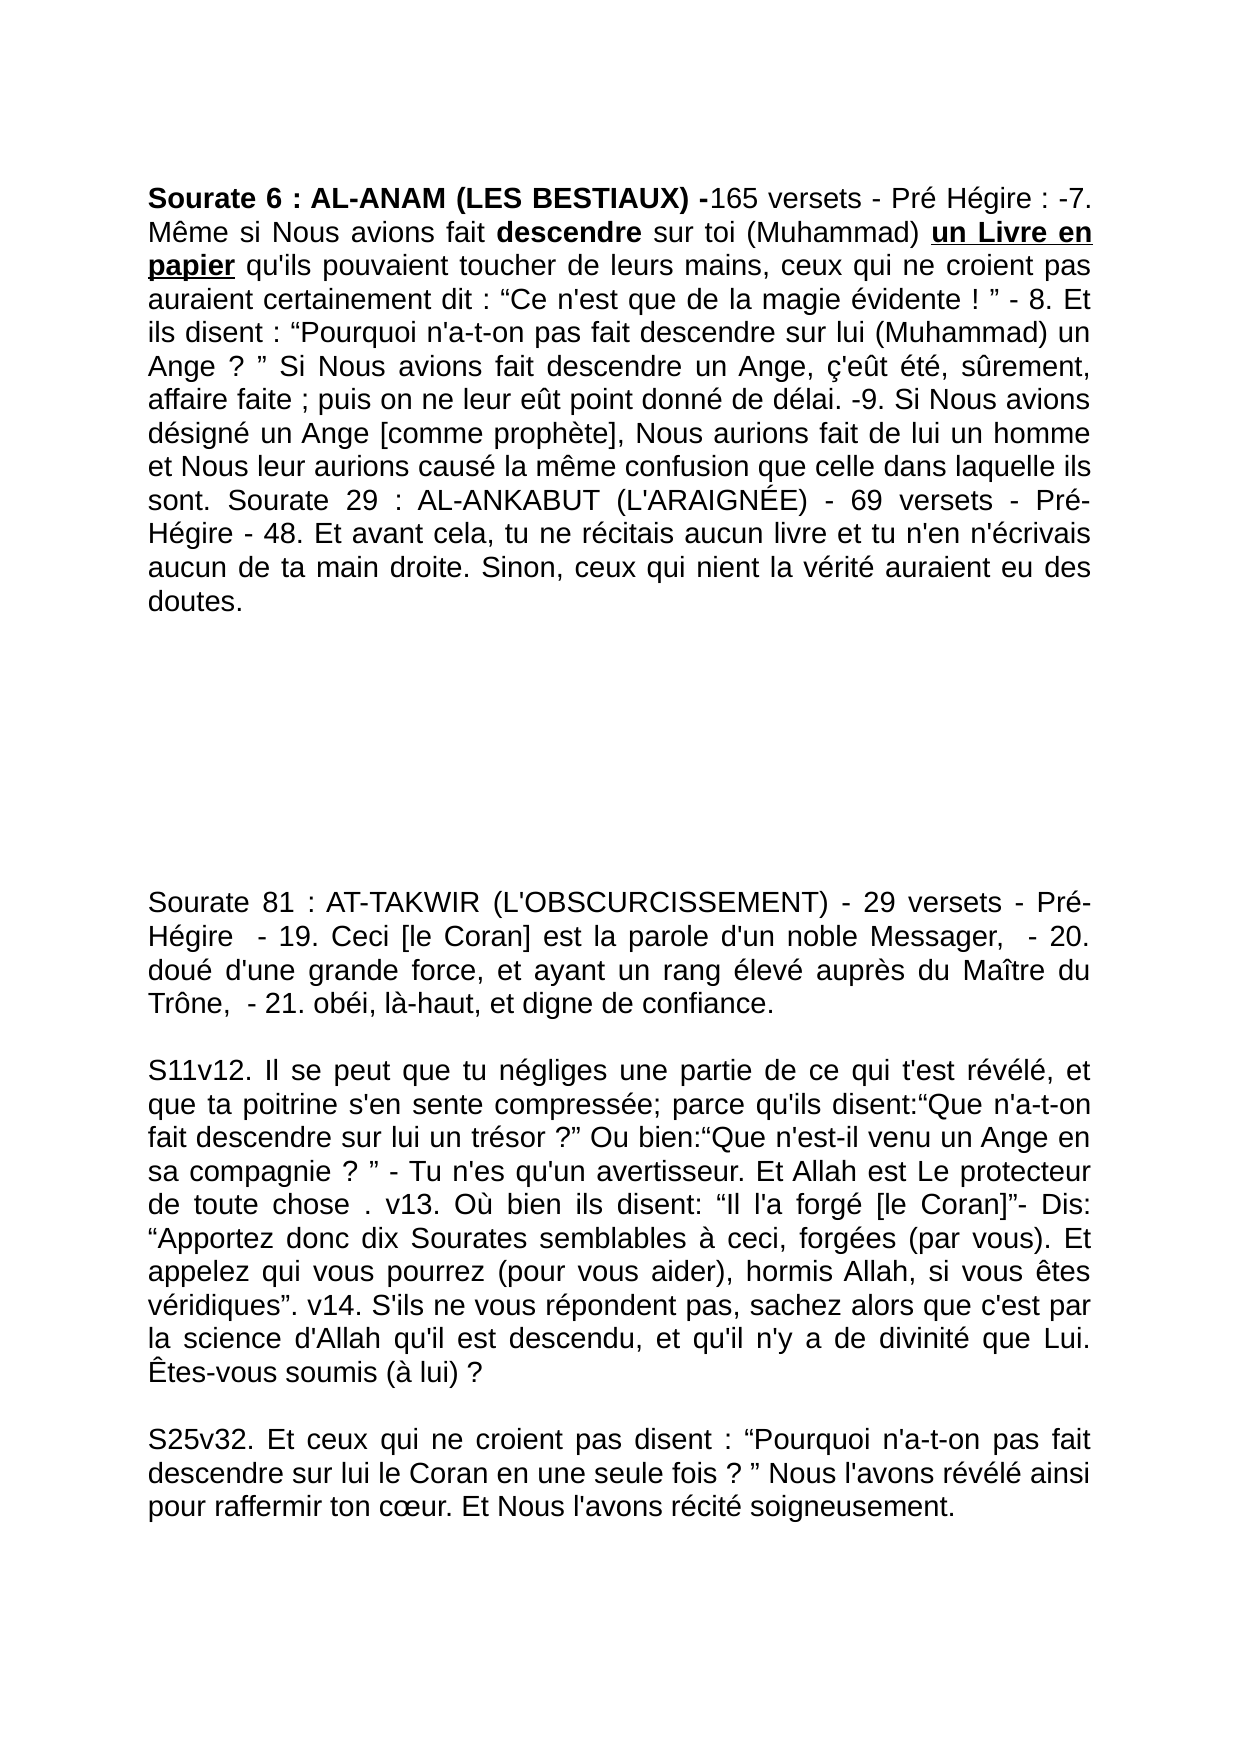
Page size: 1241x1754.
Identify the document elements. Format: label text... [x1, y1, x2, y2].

text S11v12. Il se peut que tu négliges une partie de ce qui t'est révélé, et que ta poitrine s'en sente compressée; parce qu'ils disent:“Que n'a-t-on fait descendre sur lui un trésor ?” Ou bien:“Que n'est-il venu un Ange en sa compagnie ? ” - Tu n'es qu'un avertisseur. Et Allah est Le protecteur de toute chose . v13. Où bien ils disent: “Il l'a forgé [le Coran]”- Dis: “Apportez donc dix Sourates semblables à ceci, forgées (par vous). Et appelez qui vous pourrez (pour vous aider), hormis Allah, si vous êtes véridiques”. v14. S'ils ne vous répondent pas, sachez alors que c'est par la science d'Allah qu'il est descendu, et qu'il n'y a de divinité que Lui. Êtes-vous soumis (à lui) ? [148, 1053, 1093, 1389]
text Sourate 81 : AT-TAKWIR (L'OBSCURCISSEMENT) - 29 versets - Pré-Hégire - 19. Ceci [le Coran] est la parole d'un noble Messager, - 20. doué d'une grande force, et ayant un rang élevé auprès du Maître du Trône, - 21. obéi, là-haut, et digne de confiance. [148, 886, 1093, 1020]
text Sourate 6 : AL-ANAM (LES BESTIAUX) -165 versets - Pré Hégire : -7. Même si Nous avions fait descendre sur toi (Muhammad) un Livre en papier qu'ils pouvaient toucher de leurs mains, ceux qui ne croient pas auraient certainement dit : “Ce n'est que de la magie évidente ! ” - 8. Et ils disent : “Pourquoi n'a-t-on pas fait descendre sur lui (Muhammad) un Ange ? ” Si Nous avions fait descendre un Ange, ç'eût été, sûrement, affaire faite ; puis on ne leur eût point donné de délai. -9. Si Nous avions désigné un Ange [comme prophète], Nous aurions fait de lui un homme et Nous leur aurions causé la même confusion que celle dans laquelle ils sont. Sourate 29 : AL-ANKABUT (L'ARAIGNÉE) - 69 versets - Pré-Hégire - 48. Et avant cela, tu ne récitais aucun livre et tu n'en n'écrivais aucun de ta main droite. Sinon, ceux qui nient la vérité auraient eu des doutes. [148, 181, 1093, 617]
text S25v32. Et ceux qui ne croient pas disent : “Pourquoi n'a-t-on pas fait descendre sur lui le Coran en une seule fois ? ” Nous l'avons révélé ainsi pour raffermir ton cœur. Et Nous l'avons récité soigneusement. [148, 1422, 1093, 1523]
